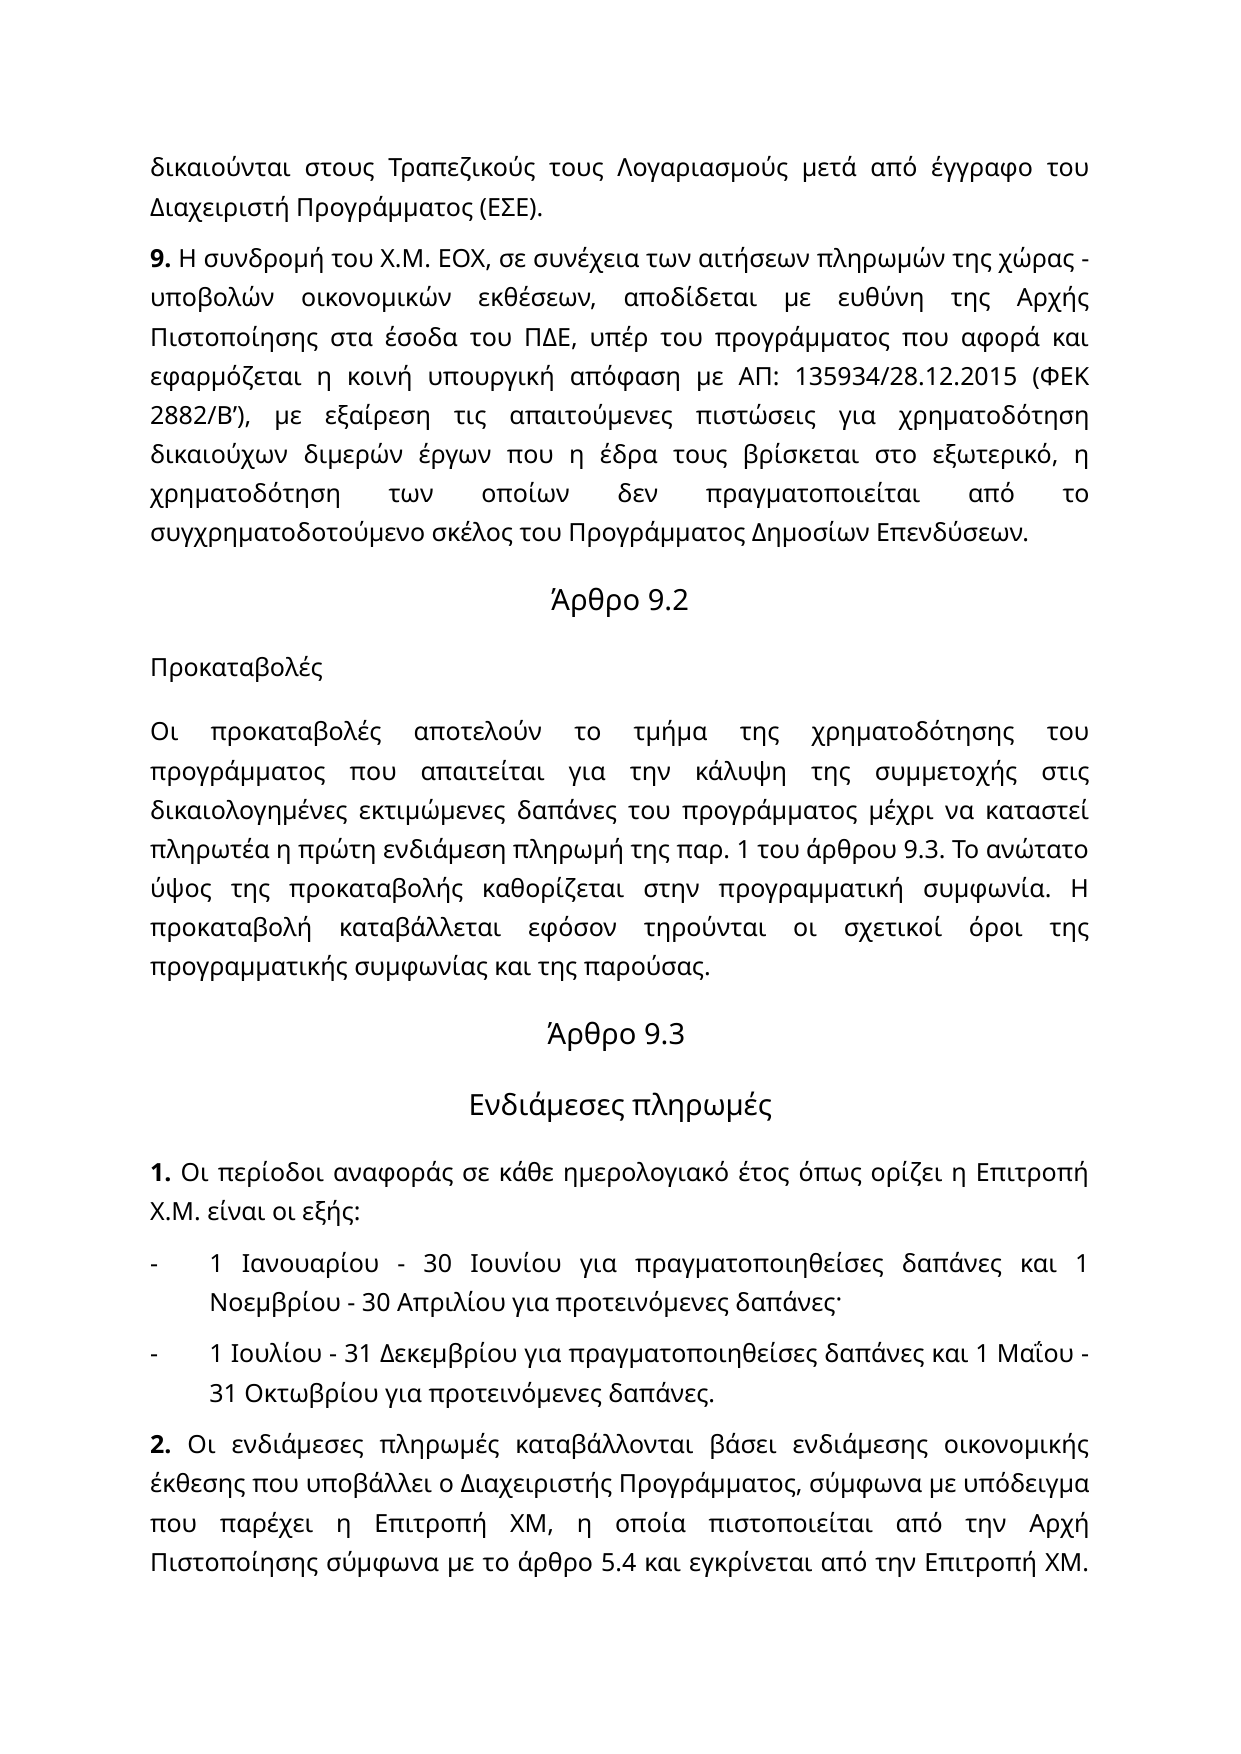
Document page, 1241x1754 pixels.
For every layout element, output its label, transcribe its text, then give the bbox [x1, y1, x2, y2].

text Οι προκαταβολές αποτελούν το τμήμα της χρηματοδότησης του προγράμματος που απαιτείται για την κάλυψη της συμμετοχής στις δικαιολογημένες εκτιμώμενες δαπάνες του προγράμματος μέχρι να καταστεί πληρωτέα η πρώτη ενδιάμεση πληρωμή της παρ. 1 του άρθρου 9.3. Το ανώτατο ύψος της προκαταβολής καθορίζεται στην προγραμματική συμφωνία. Η προκαταβολή καταβάλλεται εφόσον τηρούνται οι σχετικοί όροι της προγραμματικής συμφωνίας και της παρούσας. [150, 714, 1090, 983]
subtitle Άρθρο 9.2 [150, 579, 1090, 619]
text 1. Οι περίοδοι αναφοράς σε κάθε ημερολογιακό έτος όπως ορίζει η Επιτροπή Χ.Μ. είναι οι εξής: [150, 1154, 1090, 1228]
subtitle Ενδιάμεσες πληρωμές [150, 1084, 1090, 1123]
text δικαιούνται στους Τραπεζικούς τους Λογαριασμούς μετά από έγγραφο του Διαχειριστή Προγράμματος (ΕΣΕ). [150, 150, 1090, 223]
subtitle Άρθρο 9.3 [150, 1013, 1090, 1053]
list - 1 Ιανουαρίου - 30 Ιουνίου για πραγματοποιηθείσες δαπάνες και 1 Νοεμβρίου - 30 Απριλίου για προτεινόμενες δαπάνες· [150, 1245, 1090, 1318]
text 9. Η συνδρομή του Χ.Μ. ΕΟΧ, σε συνέχεια των αιτήσεων πληρωμών της χώρας - υποβολών οικονομικών εκθέσεων, αποδίδεται με ευθύνη της Αρχής Πιστοποίησης στα έσοδα του ΠΔΕ, υπέρ του προγράμματος που αφορά και εφαρμόζεται η κοινή υπουργική απόφαση με ΑΠ: 135934/28.12.2015 (ΦΕΚ 2882/Β’), με εξαίρεση τις απαιτούμενες πιστώσεις για χρηματοδότηση δικαιούχων διμερών έργων που η έδρα τους βρίσκεται στο εξωτερικό, η χρηματοδότηση των οποίων δεν πραγματοποιείται από το συγχρηματοδοτούμενο σκέλος του Προγράμματος Δημοσίων Επενδύσεων. [150, 241, 1090, 549]
list - 1 Ιουλίου - 31 Δεκεμβρίου για πραγματοποιηθείσες δαπάνες και 1 Μαΐου - 31 Οκτωβρίου για προτεινόμενες δαπάνες. [150, 1336, 1090, 1409]
text 2. Οι ενδιάμεσες πληρωμές καταβάλλονται βάσει ενδιάμεσης οικονομικής έκθεσης που υποβάλλει ο Διαχειριστής Προγράμματος, σύμφωνα με υπόδειγμα που παρέχει η Επιτροπή ΧΜ, η οποία πιστοποιείται από την Αρχή Πιστοποίησης σύμφωνα με το άρθρο 5.4 και εγκρίνεται από την Επιτροπή ΧΜ. [150, 1427, 1090, 1578]
text Προκαταβολές [150, 650, 1090, 684]
